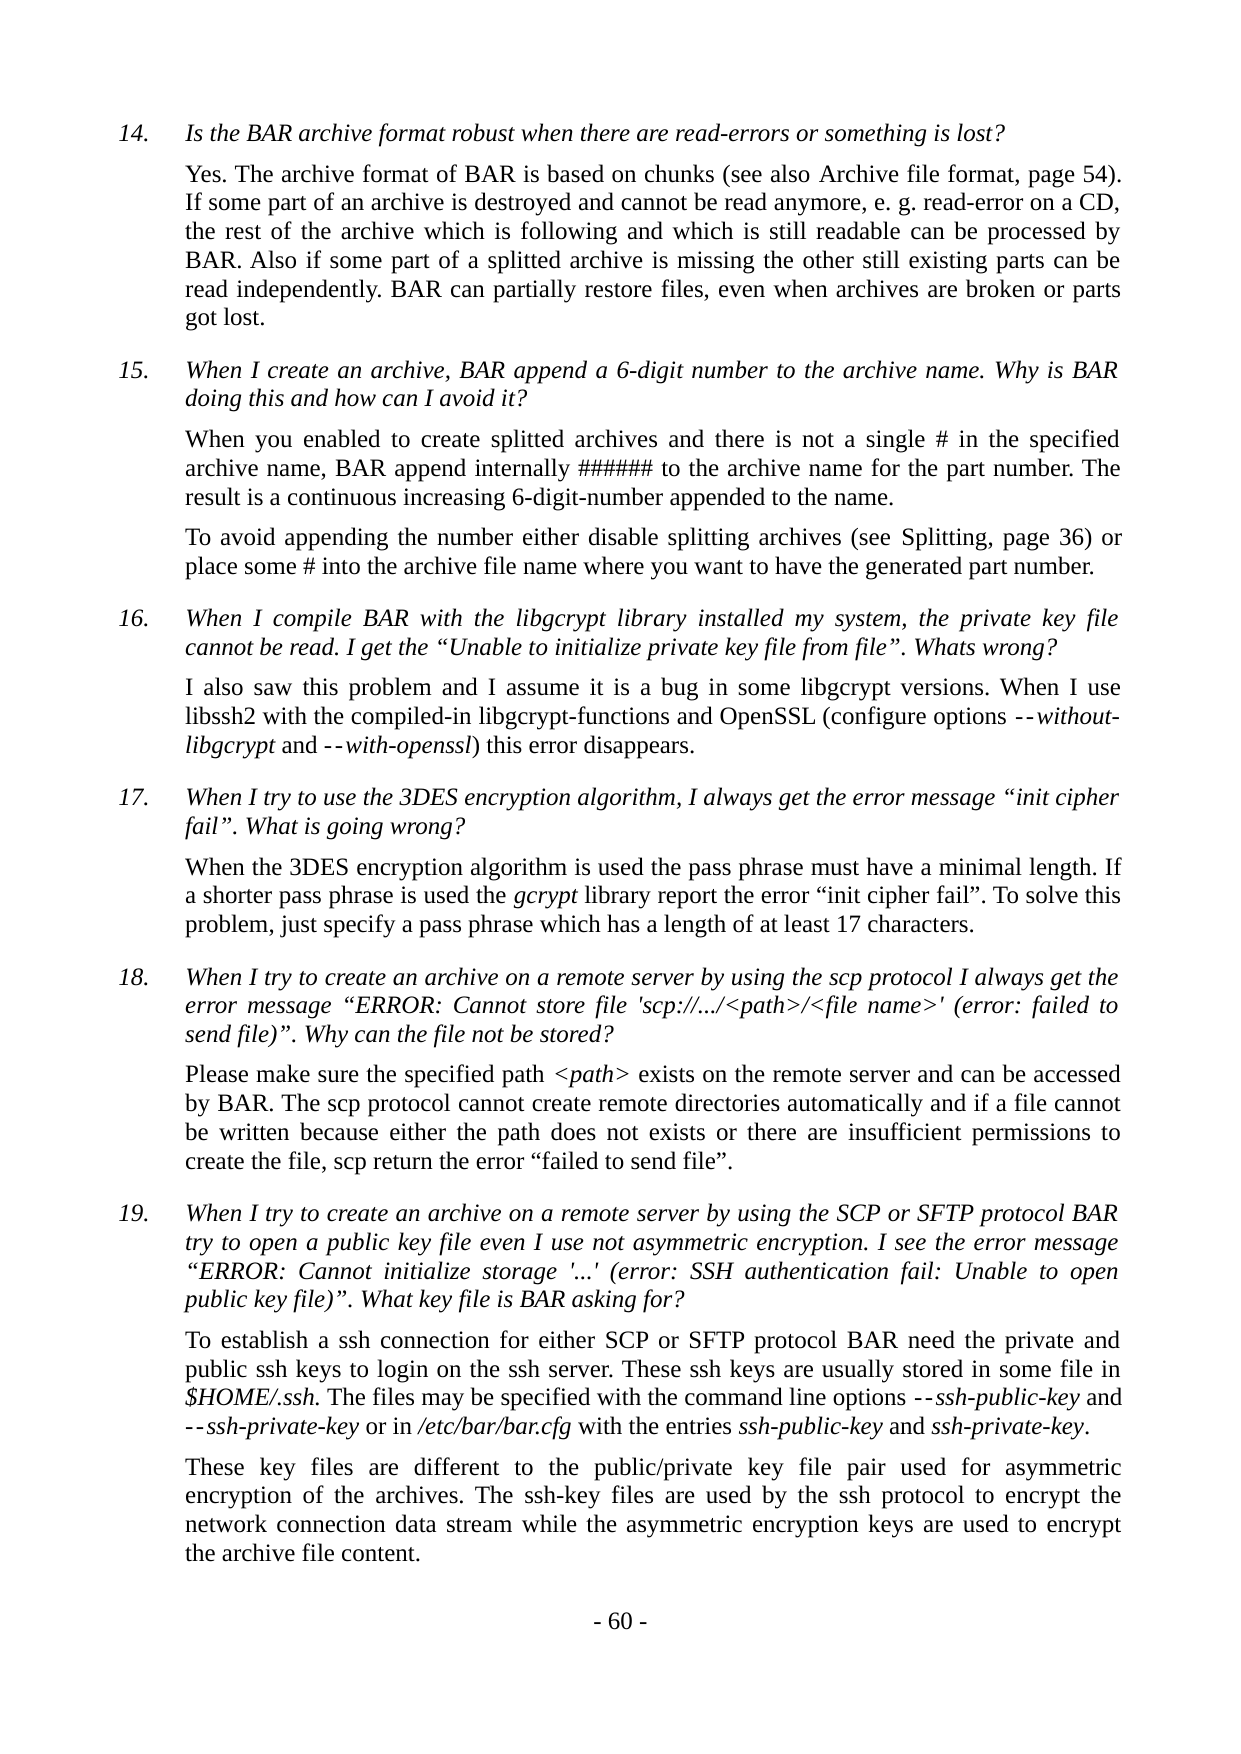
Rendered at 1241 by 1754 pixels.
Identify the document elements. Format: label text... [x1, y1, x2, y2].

text I also saw this problem and I assume it is a bug in some libgcrypt versions. When I use libssh2 with the compiled-in libgcrypt-functions and OpenSSL (configure options ‑‑without-libgcrypt and ‑‑with-openssl) this error disappears. [185, 672, 1122, 759]
text When you enabled to create splitted archives and there is not a single # in the specified archive name, BAR append internally ###### to the archive name for the part number. The result is a continuous increasing 6-digit-number appended to the name. [185, 424, 1122, 510]
list When I try to create an archive on a remote server by using the scp protocol I always get the error message “ERROR: Cannot store file 'scp://.../<path>/<file name>' (error: failed to send file)”. Why can the file not be stored? [118, 962, 1122, 1048]
text Please make sure the specified path <path> exists on the remote server and can be accessed by BAR. The scp protocol cannot create remote directories automatically and if a file cannot be written because either the path does not exists or there are insufficient permissions to create the file, scp return the error “failed to send file”. [185, 1059, 1122, 1174]
list When I try to use the 3DES encryption algorithm, I always get the error message “init cipher fail”. What is going wrong? [118, 782, 1122, 840]
text Yes. The archive format of BAR is based on chunks (see also Archive file format, page 57). If some part of an archive is destroyed and cannot be read anymore, e. g. read-error on a CD, the rest of the archive which is following and which is still readable can be processed by BAR. Also if some part of a splitted archive is missing the other still existing parts can be read independently. BAR can partially restore files, even when archives are broken or parts got lost. [185, 159, 1122, 331]
text To establish a ssh connection for either SCP or SFTP protocol BAR need the private and public ssh keys to login on the ssh server. These ssh keys are usually stored in some file in $HOME/.ssh. The files may be specified with the command line options ‑‑ssh-public-key and ‑‑ssh-private-key or in /etc/bar/bar.cfg with the entries ssh-public-key and ssh-private-key. [185, 1325, 1122, 1440]
list When I try to create an archive on a remote server by using the SCP or SFTP protocol BAR try to open a public key file even I use not asymmetric encryption. I see the error message “ERROR: Cannot initialize storage '...' (error: SSH authentication fail: Unable to open public key file)”. What key file is BAR asking for? [118, 1198, 1122, 1313]
text To avoid appending the number either disable splitting archives (see Splitting, page 38) or place some # into the archive file name where you want to have the generated part number. [185, 522, 1122, 579]
text When the 3DES encryption algorithm is used the pass phrase must have a minimal length. If a shorter pass phrase is used the gcrypt library report the error “init cipher fail”. To solve this problem, just specify a pass phrase which has a length of at least 17 characters. [185, 852, 1122, 938]
list Is the BAR archive format robust when there are read-errors or something is lost? [118, 118, 1122, 147]
list When I compile BAR with the libgcrypt library installed my system, the private key file cannot be read. I get the “Unable to initialize private key file from file”. Whats wrong? [118, 603, 1122, 661]
list When I create an archive, BAR append a 6-digit number to the archive name. Why is BAR doing this and how can I avoid it? [118, 355, 1122, 412]
text These key files are different to the public/private key file pair used for asymmetric encryption of the archives. The ssh-key files are used by the ssh protocol to encrypt the network connection data stream while the asymmetric encryption keys are used to encrypt the archive file content. [185, 1452, 1122, 1567]
